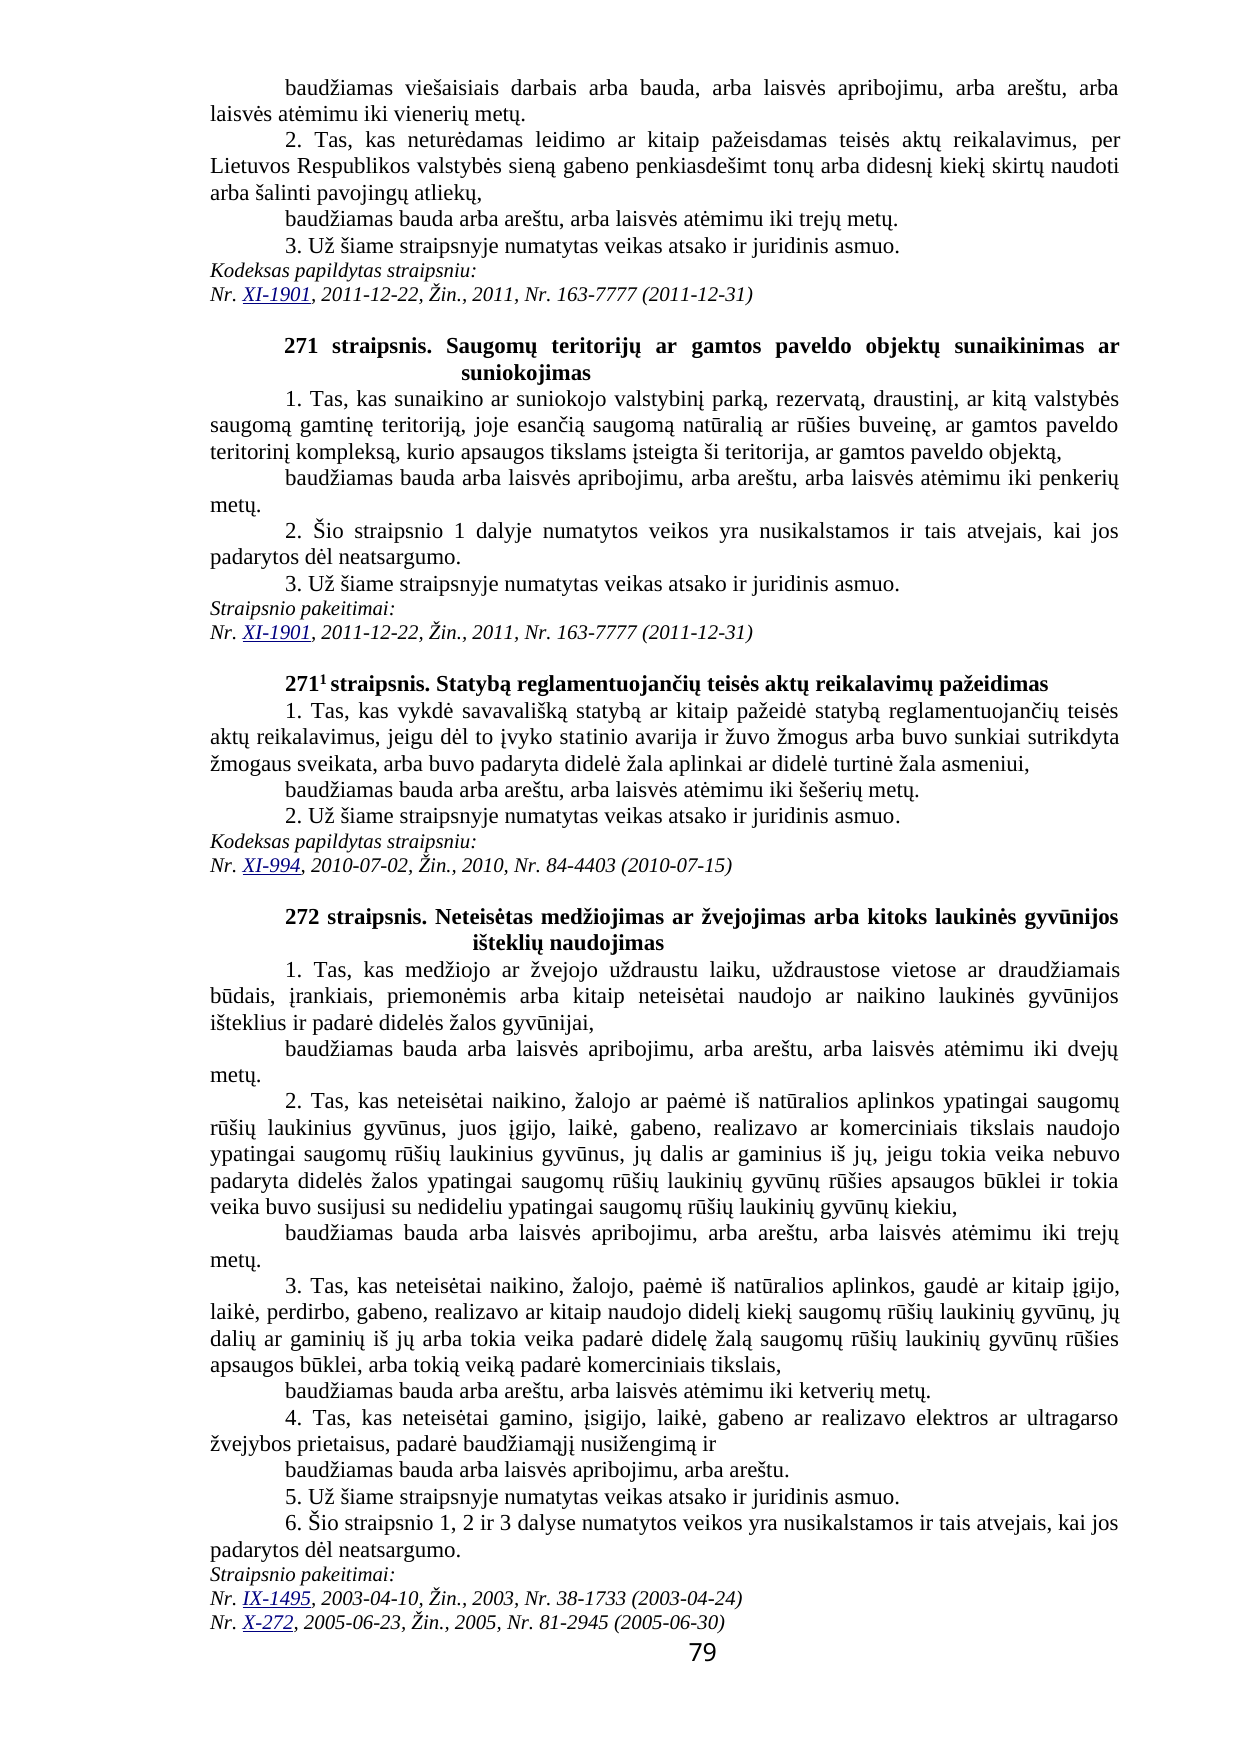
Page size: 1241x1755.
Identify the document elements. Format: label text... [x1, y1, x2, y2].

text 1. Tas, kas medžiojo ar žvejojo uždraustu laiku, uždraustose vietose ar draudžiamais būdais, įrankiais, priemonėmis arba kitaip neteisėtai naudojo ar naikino laukinės gyvūnijos išteklius ir padarė didelės žalos gyvūnijai, [210, 956, 1120, 1035]
text 2711 straipsnis. Statybą reglamentuojančių teisės aktų reikalavimų pažeidimas [285, 671, 1120, 697]
text 2. Šio straipsnio 1 dalyje numatytos veikos yra nusikalstamos ir tais atvejais, kai jos padarytos dėl neatsargumo. [210, 517, 1120, 570]
text 3. Už šiame straipsnyje numatytas veikas atsako ir juridinis asmuo. [210, 232, 1120, 258]
text baudžiamas bauda arba laisvės apribojimu, arba areštu. [210, 1457, 1120, 1483]
text Nr. XI-1901, 2011-12-22, Žin., 2011, Nr. 163-7777 (2011-12-31) [210, 282, 1120, 306]
text Nr. XI-994, 2010-07-02, Žin., 2010, Nr. 84-4403 (2010-07-15) [210, 853, 1120, 877]
text Straipsnio pakeitimai: [210, 1562, 1120, 1586]
text baudžiamas bauda arba laisvės apribojimu, arba areštu, arba laisvės atėmimu iki penkerių metų. [210, 464, 1120, 517]
text 2. Tas, kas neturėdamas leidimo ar kitaip pažeisdamas teisės aktų reikalavimus, per Lietuvos Respublikos valstybės sieną gabeno penkiasdešimt tonų arba didesnį kiekį skirtų naudoti arba šalinti pavojingų atliekų, [210, 126, 1120, 205]
text baudžiamas bauda arba areštu, arba laisvės atėmimu iki ketverių metų. [210, 1377, 1120, 1404]
text 6. Šio straipsnio 1, 2 ir 3 dalyse numatytos veikos yra nusikalstamos ir tais atvejais, kai jos padarytos dėl neatsargumo. [210, 1509, 1120, 1562]
text Nr. IX-1495, 2003-04-10, Žin., 2003, Nr. 38-1733 (2003-04-24) [210, 1586, 1120, 1610]
text 4. Tas, kas neteisėtai gamino, įsigijo, laikė, gabeno ar realizavo elektros ar ultragarso žvejybos prietaisus, padarė baudžiamąjį nusižengimą ir [210, 1404, 1120, 1457]
text 1. Tas, kas sunaikino ar suniokojo valstybinį parką, rezervatą, draustinį, ar kitą valstybės saugomą gamtinę teritoriją, joje esančią saugomą natūralią ar rūšies buveinę, ar gamtos paveldo teritorinį kompleksą, kurio apsaugos tikslams įsteigta ši teritorija, ar gamtos paveldo objektą, [210, 385, 1120, 464]
text 1. Tas, kas vykdė savavališką statybą ar kitaip pažeidė statybą reglamentuojančių teisės aktų reikalavimus, jeigu dėl to įvyko statinio avarija ir žuvo žmogus arba buvo sunkiai sutrikdyta žmogaus sveikata, arba buvo padaryta didelė žala aplinkai ar didelė turtinė žala asmeniui, [210, 697, 1120, 776]
text baudžiamas bauda arba areštu, arba laisvės atėmimu iki trejų metų. [210, 205, 1120, 232]
text baudžiamas bauda arba laisvės apribojimu, arba areštu, arba laisvės atėmimu iki dvejų metų. [210, 1035, 1120, 1088]
text baudžiamas bauda arba laisvės apribojimu, arba areštu, arba laisvės atėmimu iki trejų metų. [210, 1219, 1120, 1272]
text Kodeksas papildytas straipsniu: [210, 258, 1120, 282]
text 2. Už šiame straipsnyje numatytas veikas atsako ir juridinis asmuo. [210, 802, 1120, 829]
text 2. Tas, kas neteisėtai naikino, žalojo ar paėmė iš natūralios aplinkos ypatingai saugomų rūšių laukinius gyvūnus, juos įgijo, laikė, gabeno, realizavo ar komerciniais tikslais naudojo ypatingai saugomų rūšių laukinius gyvūnus, jų dalis ar gaminius iš jų, jeigu tokia veika nebuvo padaryta didelės žalos ypatingai saugomų rūšių laukinių gyvūnų rūšies apsaugos būklei ir tokia veika buvo susijusi su nedideliu ypatingai saugomų rūšių laukinių gyvūnų kiekiu, [210, 1088, 1120, 1219]
text Nr. X-272, 2005-06-23, Žin., 2005, Nr. 81-2945 (2005-06-30) [210, 1610, 1120, 1634]
text Straipsnio pakeitimai: [210, 596, 1120, 620]
text 3. Už šiame straipsnyje numatytas veikas atsako ir juridinis asmuo. [210, 570, 1120, 596]
text 3. Tas, kas neteisėtai naikino, žalojo, paėmė iš natūralios aplinkos, gaudė ar kitaip įgijo, laikė, perdirbo, gabeno, realizavo ar kitaip naudojo didelį kiekį saugomų rūšių laukinių gyvūnų, jų dalių ar gaminių iš jų arba tokia veika padarė didelę žalą saugomų rūšių laukinių gyvūnų rūšies apsaugos būklei, arba tokią veiką padarė komerciniais tikslais, [210, 1272, 1120, 1377]
text baudžiamas bauda arba areštu, arba laisvės atėmimu iki šešerių metų. [210, 776, 1120, 802]
text baudžiamas viešaisiais darbais arba bauda, arba laisvės apribojimu, arba areštu, arba laisvės atėmimu iki vienerių metų. [210, 73, 1120, 126]
text 5. Už šiame straipsnyje numatytas veikas atsako ir juridinis asmuo. [210, 1483, 1120, 1509]
text Kodeksas papildytas straipsniu: [210, 829, 1120, 853]
text Nr. XI-1901, 2011-12-22, Žin., 2011, Nr. 163-7777 (2011-12-31) [210, 620, 1120, 644]
text 272 straipsnis. Neteisėtas medžiojimas ar žvejojimas arba kitoks laukinės gyvūnijos išteklių naudojimas [285, 903, 1120, 956]
text 271 straipsnis. Saugomų teritorijų ar gamtos paveldo objektų sunaikinimas ar suniokojimas [284, 332, 1120, 385]
